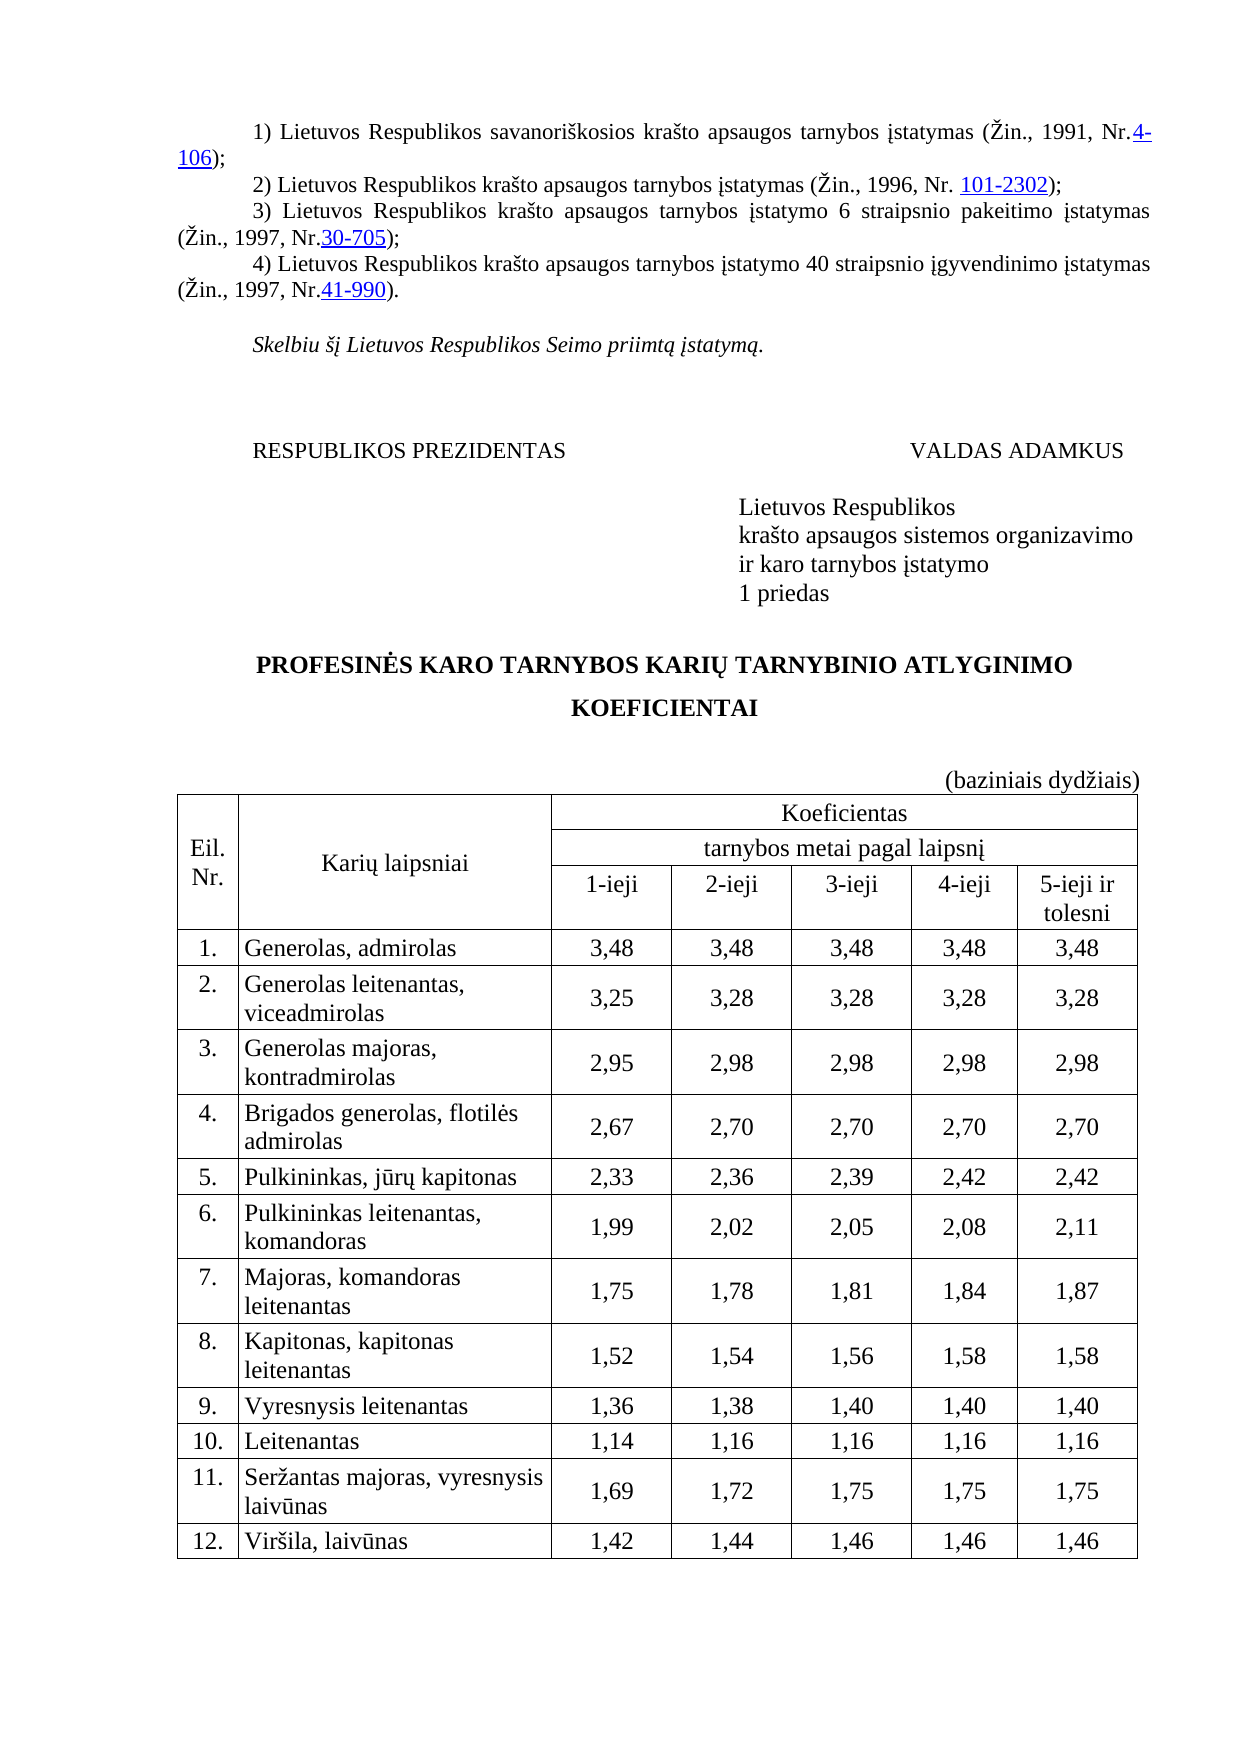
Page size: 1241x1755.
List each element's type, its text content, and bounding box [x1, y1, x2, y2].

table_cell 2,95 [552, 1030, 671, 1094]
table_cell 1,54 [672, 1324, 791, 1387]
table_cell 1,36 [552, 1388, 671, 1422]
table_cell Viršila, laivūnas [239, 1524, 551, 1558]
table_cell 3,48 [912, 930, 1017, 965]
table_cell 6. [178, 1195, 238, 1258]
table_cell Brigados generolas, flotilės admirolas [239, 1095, 551, 1158]
table_cell 2,11 [1018, 1195, 1137, 1258]
table_cell Leitenantas [239, 1424, 551, 1458]
table_header Karių laipsniai [239, 795, 551, 929]
text 1 priedas [177, 578, 1152, 607]
table_cell 5-ieji ir tolesni [1018, 866, 1137, 929]
table_cell Generolas majoras, kontradmirolas [239, 1030, 551, 1094]
table_header Eil. Nr. [178, 795, 238, 929]
text ir karo tarnybos įstatymo [177, 549, 1152, 578]
table_cell 1. [178, 930, 238, 965]
table_cell 9. [178, 1388, 238, 1422]
table_cell Seržantas majoras, vyresnysis laivūnas [239, 1459, 551, 1522]
table_cell 1,84 [912, 1259, 1017, 1322]
table_cell 1,46 [792, 1524, 911, 1558]
table_cell 1,72 [672, 1459, 791, 1522]
text Skelbiu šį Lietuvos Respublikos Seimo priimtą įstatymą. [177, 331, 1152, 358]
table_cell Kapitonas, kapitonas leitenantas [239, 1324, 551, 1387]
table_cell 2,70 [792, 1095, 911, 1158]
table_cell 2,42 [912, 1159, 1017, 1194]
table_cell 3,48 [672, 930, 791, 965]
table_cell 1,58 [1018, 1324, 1137, 1387]
table_cell Majoras, komandoras leitenantas [239, 1259, 551, 1322]
table_cell 1,75 [1018, 1459, 1137, 1522]
table_cell 1,14 [552, 1424, 671, 1458]
table_cell 2,98 [672, 1030, 791, 1094]
table_cell 1,16 [672, 1424, 791, 1458]
table_cell Vyresnysis leitenantas [239, 1388, 551, 1422]
table_cell 1,44 [672, 1524, 791, 1558]
table_cell 12. [178, 1524, 238, 1558]
table_cell 2,42 [1018, 1159, 1137, 1194]
table_cell 1,16 [1018, 1424, 1137, 1458]
table_cell 5. [178, 1159, 238, 1194]
table_cell 1,99 [552, 1195, 671, 1258]
table_cell 3-ieji [792, 866, 911, 929]
table_cell 1,69 [552, 1459, 671, 1522]
table_cell 1-ieji [552, 866, 671, 929]
table_cell 2,70 [1018, 1095, 1137, 1158]
table_cell 2,39 [792, 1159, 911, 1194]
table_cell 7. [178, 1259, 238, 1322]
table_cell 2,98 [1018, 1030, 1137, 1094]
table_cell 3,28 [912, 966, 1017, 1029]
table_cell 3,48 [552, 930, 671, 965]
table_cell 3,48 [1018, 930, 1137, 965]
text 2) Lietuvos Respublikos krašto apsaugos tarnybos įstatymas (Žin., 1996, Nr. 101-2302); [177, 171, 1152, 197]
table_cell 1,40 [792, 1388, 911, 1422]
table_cell 1,81 [792, 1259, 911, 1322]
table_cell 2,33 [552, 1159, 671, 1194]
table_cell 1,75 [552, 1259, 671, 1322]
text 1) Lietuvos Respublikos savanoriškosios krašto apsaugos tarnybos įstatymas (Žin., 1991, Nr.4-106); [177, 118, 1152, 171]
table_cell 1,42 [552, 1524, 671, 1558]
table_cell 1,75 [912, 1459, 1017, 1522]
text profesinės karo tarnybos karių tarnybiniO atlyginimO KOEFICIENTAI [177, 650, 1152, 722]
text (baziniais dydžiais) [177, 765, 1152, 794]
table_cell 2,02 [672, 1195, 791, 1258]
table_cell tarnybos metai pagal laipsnį [552, 830, 1137, 865]
text RESPUBLIKOS PREZIDENTAS VALDAS ADAMKUS [177, 437, 1152, 463]
table_cell 2,08 [912, 1195, 1017, 1258]
table_cell Generolas, admirolas [239, 930, 551, 965]
table_cell 1,78 [672, 1259, 791, 1322]
table_cell 1,46 [1018, 1524, 1137, 1558]
table_cell 2. [178, 966, 238, 1029]
table_cell 1,40 [912, 1388, 1017, 1422]
table_cell 1,16 [912, 1424, 1017, 1458]
table_cell 2,98 [912, 1030, 1017, 1094]
table_cell Generolas leitenantas, viceadmirolas [239, 966, 551, 1029]
table_cell 1,38 [672, 1388, 791, 1422]
table_cell 1,56 [792, 1324, 911, 1387]
table_cell 2,05 [792, 1195, 911, 1258]
table_cell 2,67 [552, 1095, 671, 1158]
table_cell 2,70 [912, 1095, 1017, 1158]
table_cell 1,16 [792, 1424, 911, 1458]
table_cell 2,70 [672, 1095, 791, 1158]
table_cell 1,52 [552, 1324, 671, 1387]
table_cell 4-ieji [912, 866, 1017, 929]
table_cell 2,98 [792, 1030, 911, 1094]
table_cell 1,58 [912, 1324, 1017, 1387]
table_cell 1,75 [792, 1459, 911, 1522]
table_cell 2,36 [672, 1159, 791, 1194]
table_cell 3,28 [792, 966, 911, 1029]
table_cell 3,28 [1018, 966, 1137, 1029]
table_header Koeficientas [552, 795, 1137, 829]
table_cell 1,46 [912, 1524, 1017, 1558]
text 4) Lietuvos Respublikos krašto apsaugos tarnybos įstatymo 40 straipsnio įgyvendinimo įstatymas (Žin., 1997, Nr.41-990). [177, 250, 1152, 303]
table_cell Pulkininkas, jūrų kapitonas [239, 1159, 551, 1194]
table_cell 1,87 [1018, 1259, 1137, 1322]
table_cell 3,48 [792, 930, 911, 965]
table_cell 10. [178, 1424, 238, 1458]
table_cell 8. [178, 1324, 238, 1387]
text Lietuvos Respublikos [177, 492, 1152, 521]
table_cell 11. [178, 1459, 238, 1522]
table_cell 1,40 [1018, 1388, 1137, 1422]
table_cell 3,28 [672, 966, 791, 1029]
text 3) Lietuvos Respublikos krašto apsaugos tarnybos įstatymo 6 straipsnio pakeitimo įstatymas (Žin., 1997, Nr.30-705); [177, 197, 1152, 250]
table_cell 4. [178, 1095, 238, 1158]
table_cell 2-ieji [672, 866, 791, 929]
table_cell Pulkininkas leitenantas, komandoras [239, 1195, 551, 1258]
table_cell 3. [178, 1030, 238, 1094]
table_cell 3,25 [552, 966, 671, 1029]
text krašto apsaugos sistemos organizavimo [177, 521, 1152, 549]
